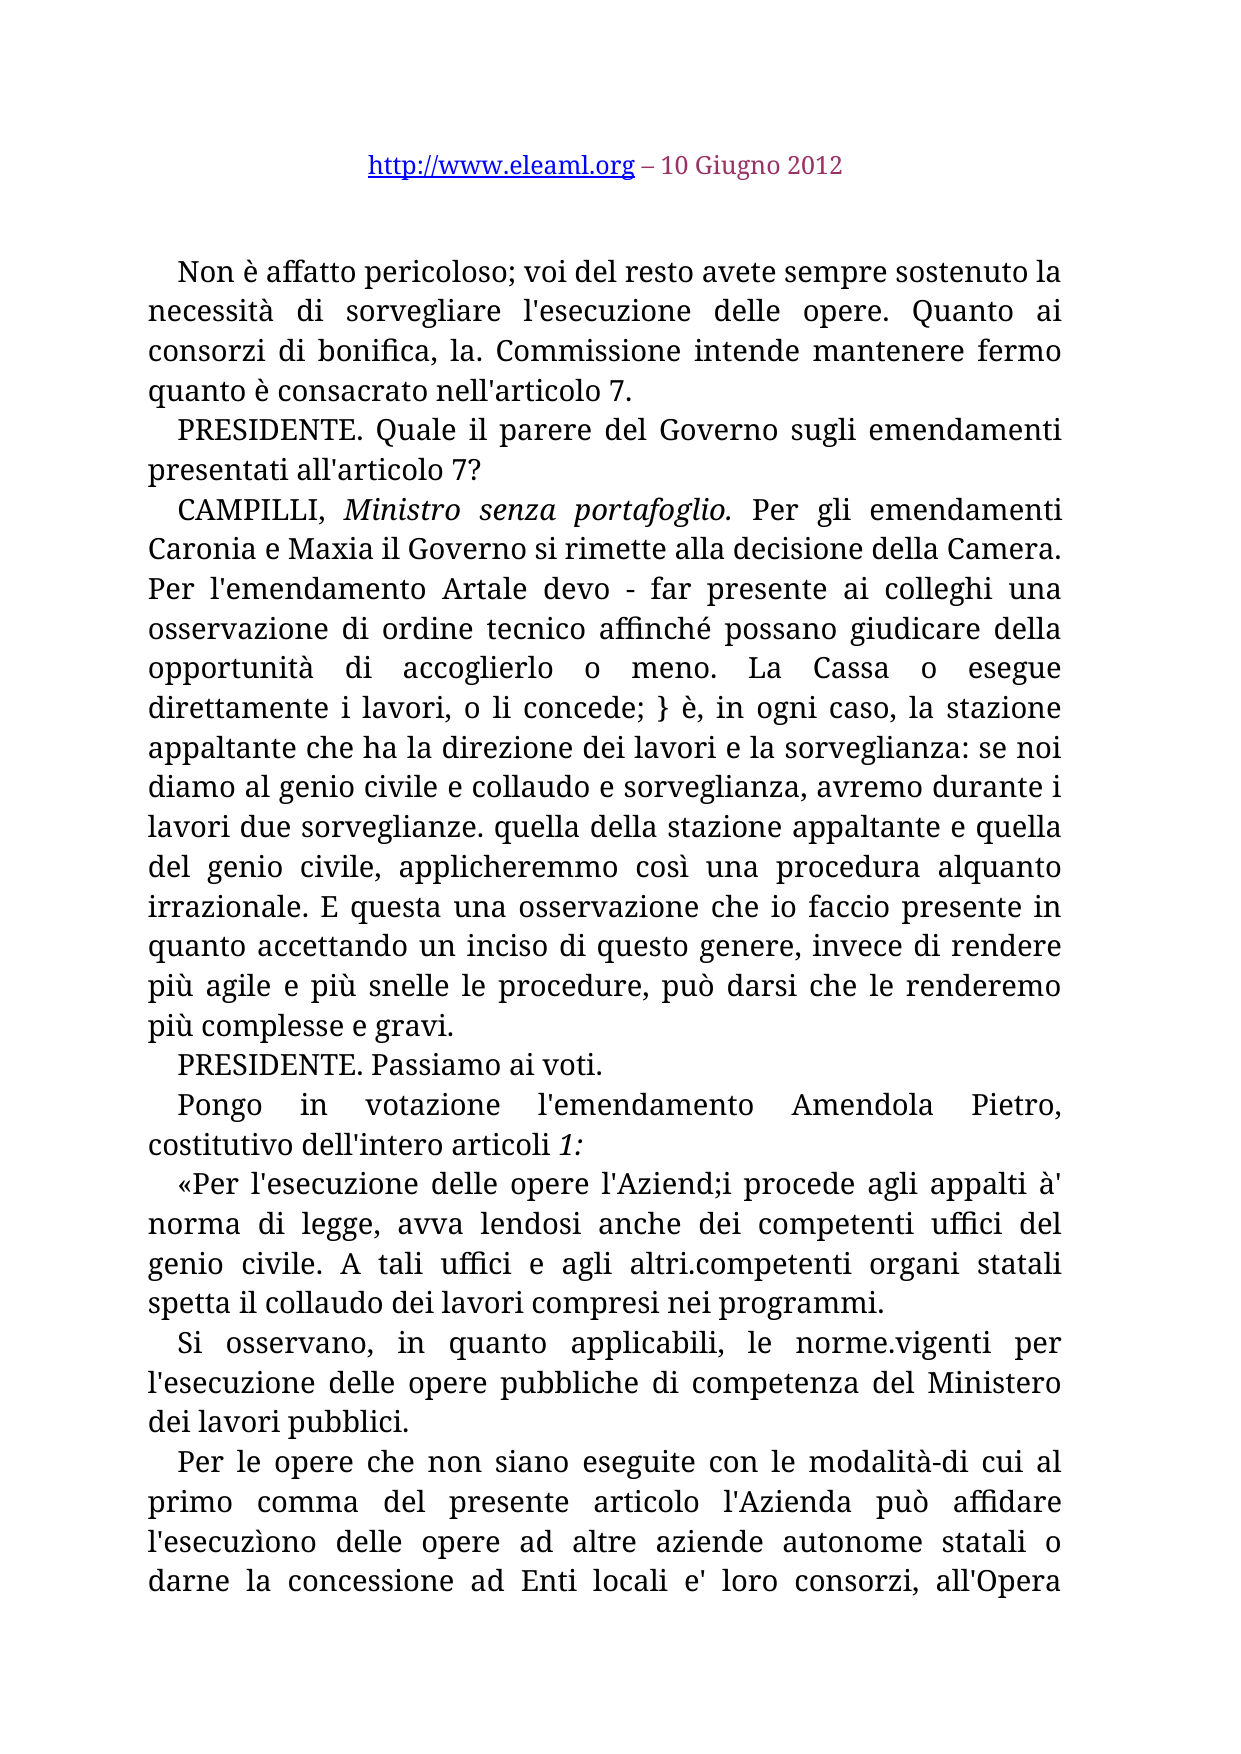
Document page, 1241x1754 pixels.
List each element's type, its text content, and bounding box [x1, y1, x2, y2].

text PRESIDENTE. Quale il parere del Governo sugli emendamenti presentati all'articolo 7? [148, 409, 1063, 489]
text Pongo in votazione l'emendamento Amendola Pietro, costitutivo dell'intero articoli 1: [148, 1084, 1063, 1164]
text «Per l'esecuzione delle opere l'Aziend;i procede agli appalti à' norma di legge, avva lendosi anche dei competenti uffici del genio civile. A tali uffici e agli altri.competenti organi statali spetta il collaudo dei lavori compresi nei programmi. [148, 1164, 1063, 1322]
text Si osservano, in quanto applicabili, le norme.vigenti per l'esecuzione delle opere pubbliche di competenza del Ministero dei lavori pubblici. [148, 1322, 1063, 1441]
text Non è affatto pericoloso; voi del resto avete sempre sostenuto la necessità di sorvegliare l'esecuzione delle opere. Quanto ai consorzi di bonifica, la. Commissione intende mantenere fermo quanto è consacrato nell'articolo 7. [148, 251, 1063, 409]
text PRESIDENTE. Passiamo ai voti. [148, 1044, 1063, 1084]
text CAMPILLI, Ministro senza portafoglio. Per gli emendamenti Caronia e Maxia il Governo si rimette alla decisione della Camera. Per l'emendamento Artale devo - far presente ai colleghi una osservazione di ordine tecnico affinché possano giudicare della opportunità di accoglierlo o meno. La Cassa o esegue direttamente i lavori, o li concede; } è, in ogni caso, la stazione appaltante che ha la direzione dei lavori e la sorveglianza: se noi diamo al genio civile e collaudo e sorveglianza, avremo durante i lavori due sorveglianze. quella della stazione appaltante e quella del genio civile, applicheremmo così una procedura alquanto irrazionale. E questa una osservazione che io faccio presente in quanto accettando un inciso di questo genere, invece di rendere più agile e più snelle le procedure, può darsi che le renderemo più complesse e gravi. [148, 489, 1063, 1044]
text Per le opere che non siano eseguite con le modalità-di cui al primo comma del presente articolo l'Azienda può affidare l'esecuzìono delle opere ad altre aziende autonome statali o darne la concessione ad Enti locali e' loro consorzi, all'Opera [148, 1441, 1063, 1600]
